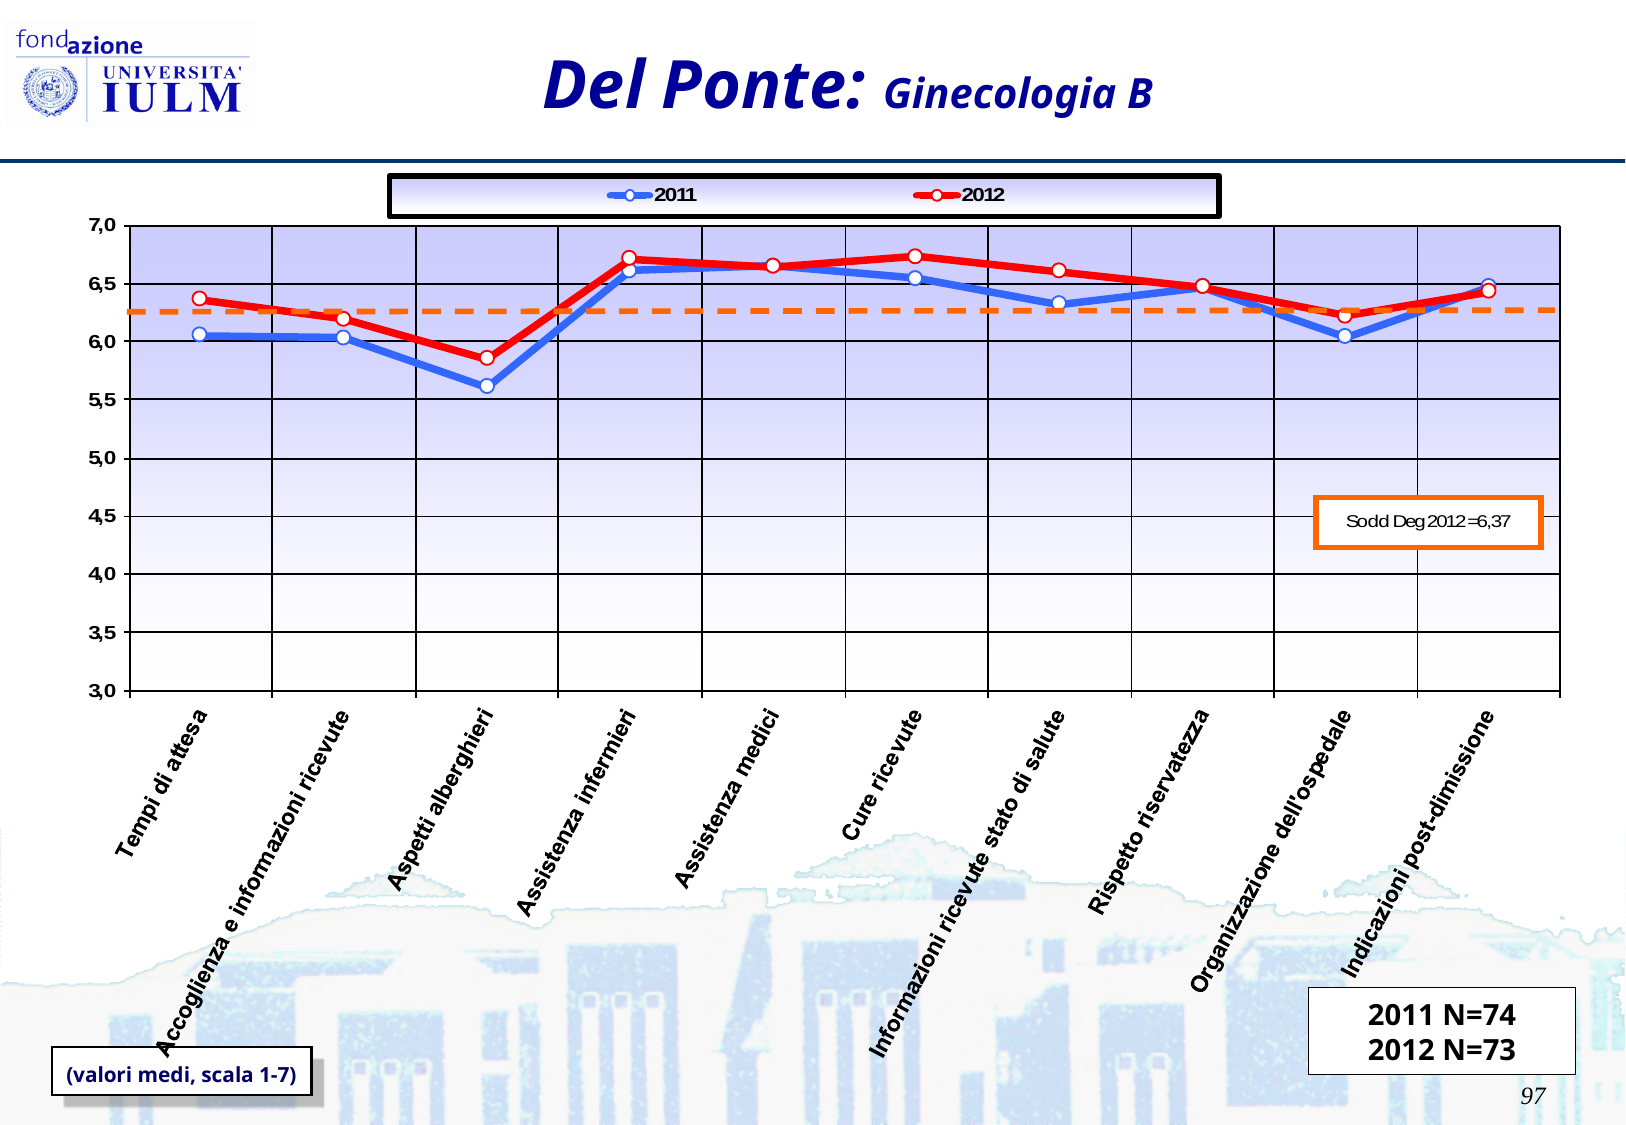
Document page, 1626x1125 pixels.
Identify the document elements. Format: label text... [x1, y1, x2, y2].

picture [5, 19, 256, 127]
text_box Del Ponte: Ginecologia B [304, 18, 1392, 144]
picture [46, 162, 1564, 1108]
text_box 2011 N=74 2012 N=73 [1308, 987, 1576, 1075]
